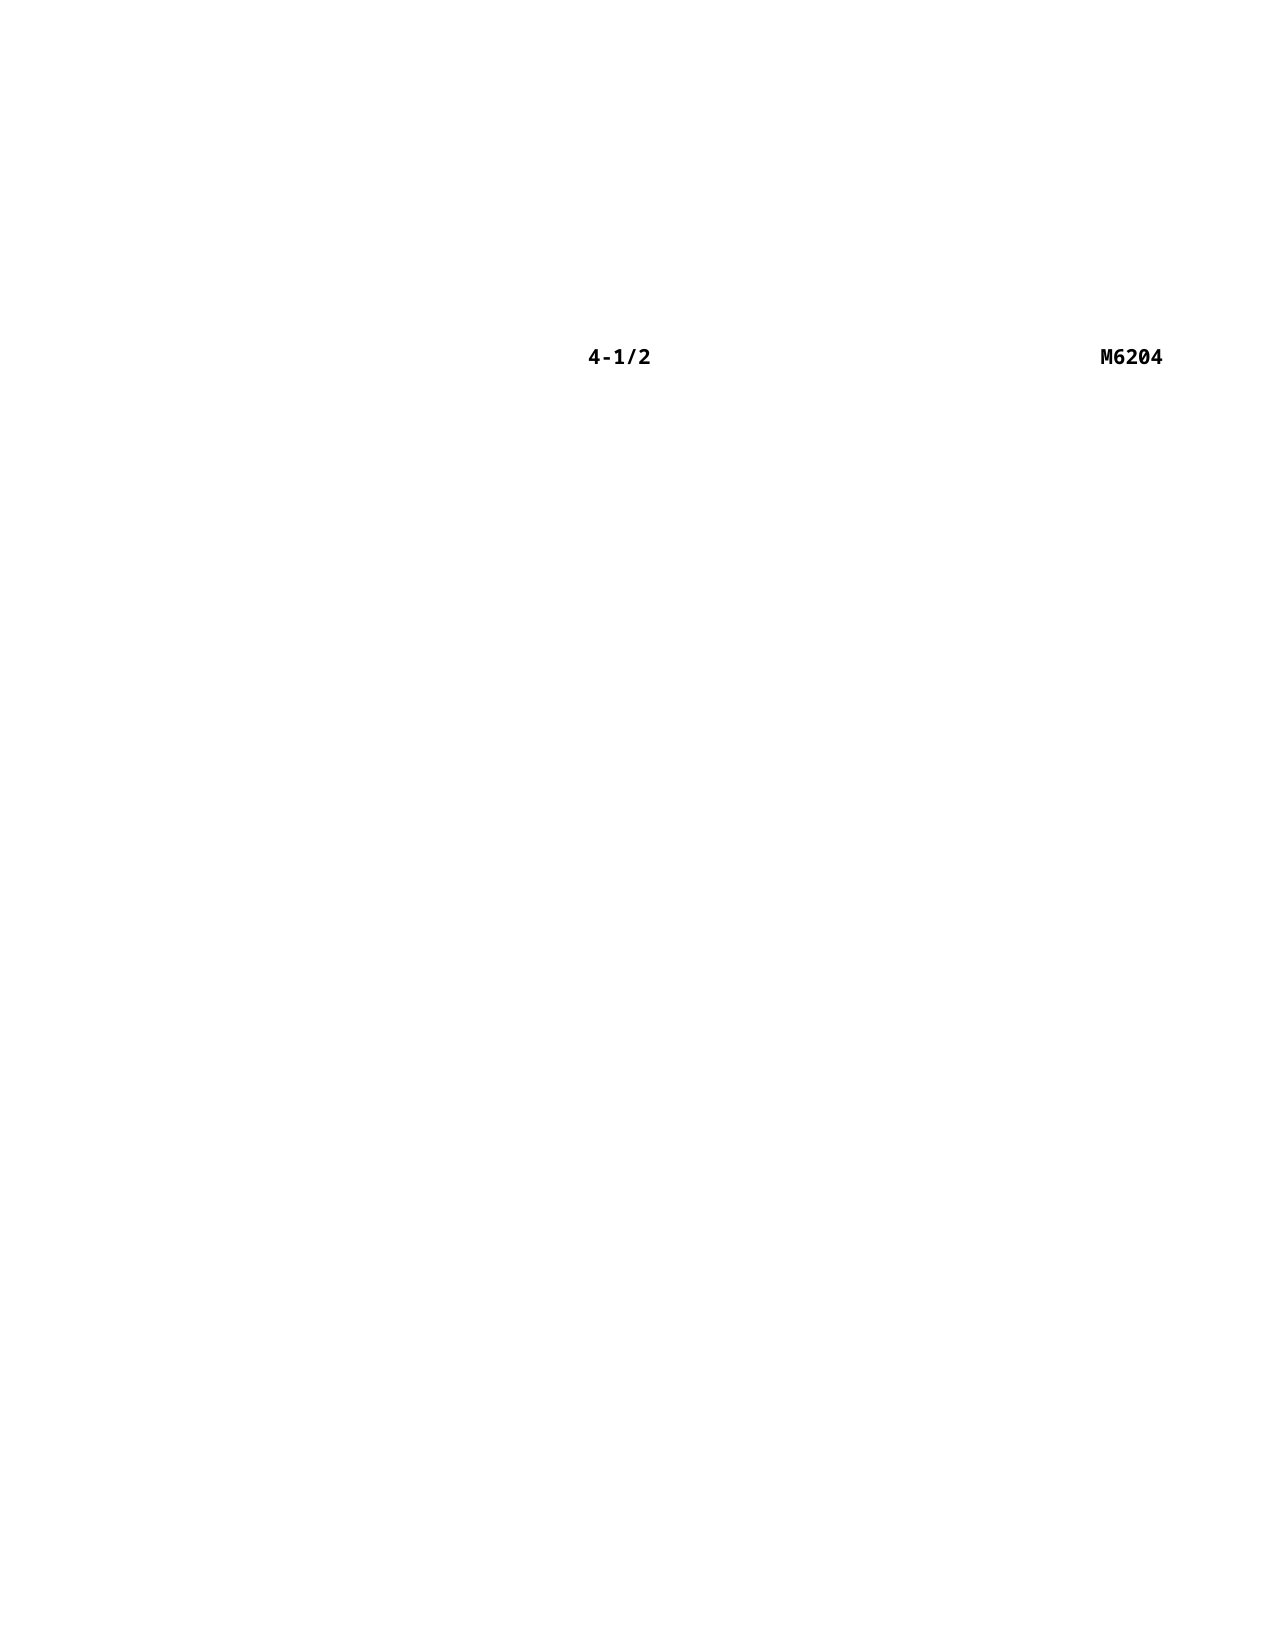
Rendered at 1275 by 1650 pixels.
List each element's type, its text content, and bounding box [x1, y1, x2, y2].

text 4-1/2 M6204 [38, 342, 1237, 370]
